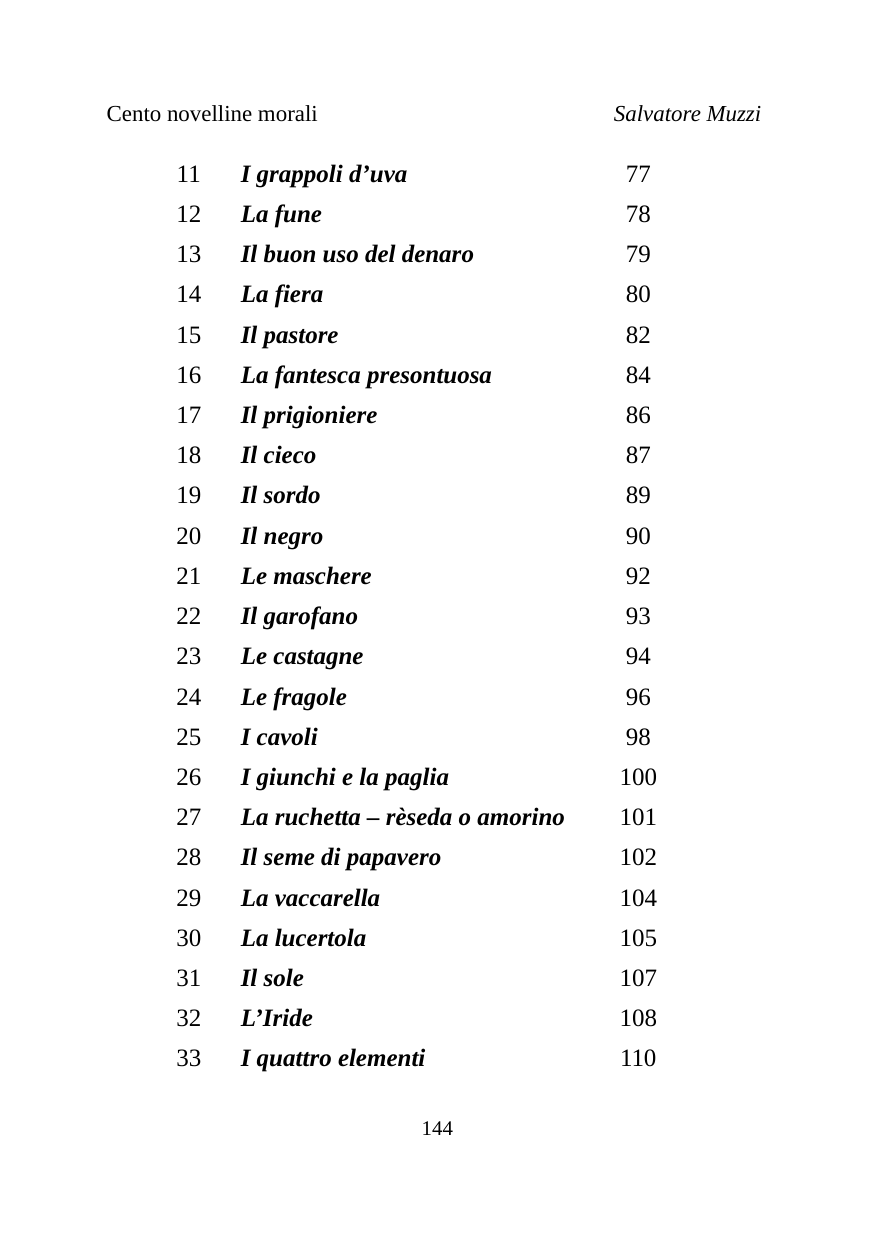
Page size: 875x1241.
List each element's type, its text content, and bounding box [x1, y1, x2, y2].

table_cell Il seme di papavero [235, 837, 591, 877]
table_cell 93 [591, 595, 686, 636]
table_cell 79 [591, 234, 686, 274]
table_cell 102 [591, 837, 686, 877]
table_cell 23 [142, 636, 235, 676]
table_cell 24 [142, 676, 235, 716]
table_cell 31 [142, 957, 235, 997]
table_cell 108 [591, 998, 686, 1038]
table_cell Le maschere [235, 555, 591, 595]
table_cell 90 [591, 515, 686, 555]
table_cell 98 [591, 716, 686, 756]
table_cell 87 [591, 435, 686, 475]
table_cell 80 [591, 274, 686, 314]
table_cell 94 [591, 636, 686, 676]
table_cell 20 [142, 515, 235, 555]
table_cell La fantesca presontuosa [235, 354, 591, 394]
table_cell Il pastore [235, 314, 591, 354]
table_cell 14 [142, 274, 235, 314]
table_cell I giunchi e la paglia [235, 756, 591, 796]
table_cell La ruchetta – rèseda o amorino [235, 796, 591, 837]
table_cell 86 [591, 394, 686, 434]
table_cell La lucertola [235, 917, 591, 957]
table_cell 33 [142, 1038, 235, 1078]
table_cell 25 [142, 716, 235, 756]
table_cell Il sordo [235, 475, 591, 515]
table_cell 92 [591, 555, 686, 595]
table_cell Il cieco [235, 435, 591, 475]
table_cell L’Iride [235, 998, 591, 1038]
table_cell 104 [591, 877, 686, 917]
table_cell I grappoli d’uva [235, 153, 591, 193]
table_cell 17 [142, 394, 235, 434]
table_cell 96 [591, 676, 686, 716]
table_cell 18 [142, 435, 235, 475]
table_cell 11 [142, 153, 235, 193]
table_cell 22 [142, 595, 235, 636]
table_cell 19 [142, 475, 235, 515]
table_cell 16 [142, 354, 235, 394]
table_cell 29 [142, 877, 235, 917]
table_cell 77 [591, 153, 686, 193]
table_cell Il garofano [235, 595, 591, 636]
table_cell 26 [142, 756, 235, 796]
table_cell 30 [142, 917, 235, 957]
table_cell 105 [591, 917, 686, 957]
table_cell 84 [591, 354, 686, 394]
table_cell I cavoli [235, 716, 591, 756]
table_cell I quattro elementi [235, 1038, 591, 1078]
table_cell La fune [235, 193, 591, 233]
table_cell 13 [142, 234, 235, 274]
table_cell 32 [142, 998, 235, 1038]
table_cell 89 [591, 475, 686, 515]
table_cell 15 [142, 314, 235, 354]
table_cell 107 [591, 957, 686, 997]
table_cell 100 [591, 756, 686, 796]
table_cell 12 [142, 193, 235, 233]
table_cell Il sole [235, 957, 591, 997]
table_cell Il prigioniere [235, 394, 591, 434]
table_cell Le castagne [235, 636, 591, 676]
table_cell 78 [591, 193, 686, 233]
table_cell 101 [591, 796, 686, 837]
table_cell 27 [142, 796, 235, 837]
table_cell 28 [142, 837, 235, 877]
table_cell 21 [142, 555, 235, 595]
table_cell 110 [591, 1038, 686, 1078]
table_cell Il buon uso del denaro [235, 234, 591, 274]
table_cell La fiera [235, 274, 591, 314]
table_cell Il negro [235, 515, 591, 555]
table_cell 82 [591, 314, 686, 354]
table_cell Le fragole [235, 676, 591, 716]
table_cell La vaccarella [235, 877, 591, 917]
